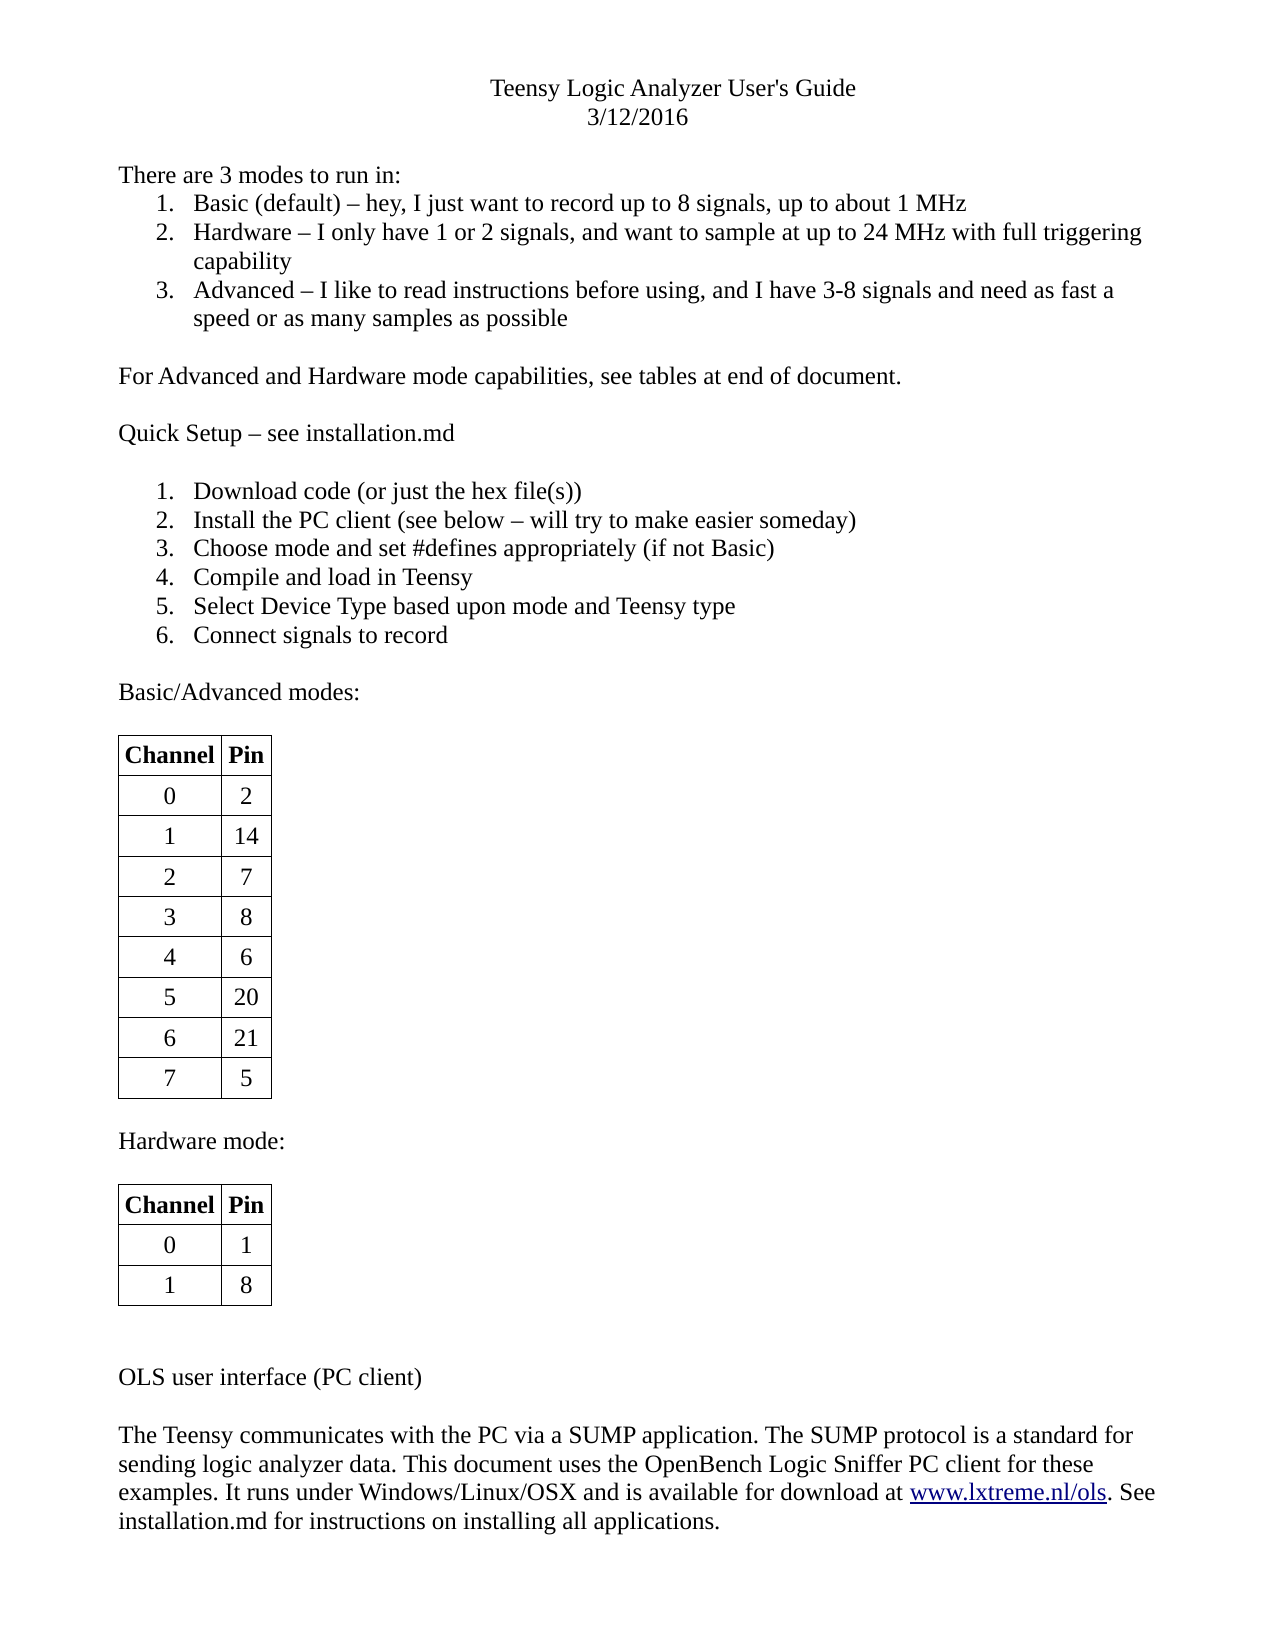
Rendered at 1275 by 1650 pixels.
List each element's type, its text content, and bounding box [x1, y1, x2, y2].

table_cell 7 [222, 857, 271, 896]
list Compile and load in Teensy [156, 562, 1157, 591]
table_cell 5 [119, 978, 221, 1017]
table_header Channel [119, 736, 221, 775]
table_cell 0 [119, 1225, 221, 1264]
text Basic/Advanced modes: [118, 677, 1157, 706]
text Quick Setup – see installation.md [118, 418, 1157, 447]
table_cell 3 [119, 897, 221, 936]
list Connect signals to record [156, 620, 1157, 648]
table_cell 21 [222, 1018, 271, 1057]
table_header Pin [222, 736, 271, 775]
table_cell 1 [119, 816, 221, 856]
list Basic (default) – hey, I just want to record up to 8 signals, up to about 1 MHz [156, 188, 1157, 217]
list Select Device Type based upon mode and Teensy type [156, 591, 1157, 620]
text 3/12/2016 [118, 102, 1157, 131]
table_cell 7 [119, 1058, 221, 1098]
table_cell 2 [222, 776, 271, 815]
text Teensy Logic Analyzer User's Guide [118, 73, 1157, 102]
list Download code (or just the hex file(s)) [156, 476, 1157, 505]
list Install the PC client (see below – will try to make easier someday) [156, 505, 1157, 533]
text For Advanced and Hardware mode capabilities, see tables at end of document. [118, 361, 1157, 390]
table_cell 1 [119, 1266, 221, 1305]
text There are 3 modes to run in: [118, 160, 1157, 188]
text Hardware mode: [118, 1126, 1157, 1155]
table_cell 6 [119, 1018, 221, 1057]
table_cell 20 [222, 978, 271, 1017]
table_header Pin [222, 1185, 271, 1224]
table_cell 8 [222, 1266, 271, 1305]
table_cell 14 [222, 816, 271, 856]
list Advanced – I like to read instructions before using, and I have 3-8 signals and need as fast a speed or as many samples as possible [156, 275, 1157, 332]
list Choose mode and set #defines appropriately (if not Basic) [156, 533, 1157, 562]
table_cell 8 [222, 897, 271, 936]
table_cell 6 [222, 937, 271, 977]
text OLS user interface (PC client) [118, 1362, 1157, 1391]
table_cell 1 [222, 1225, 271, 1264]
table_cell 4 [119, 937, 221, 977]
table_cell 2 [119, 857, 221, 896]
table_cell 5 [222, 1058, 271, 1098]
text The Teensy communicates with the PC via a SUMP application. The SUMP protocol is a standard for sending logic analyzer data. This document uses the OpenBench Logic Sniffer PC client for these examples. It runs under Windows/Linux/OSX and is available for download at www.lxtreme.nl/ols. See installation.md for instructions on installing all applications. [118, 1420, 1157, 1535]
list Hardware – I only have 1 or 2 signals, and want to sample at up to 24 MHz with full triggering capability [156, 217, 1157, 275]
table_header Channel [119, 1185, 221, 1224]
table_cell 0 [119, 776, 221, 815]
